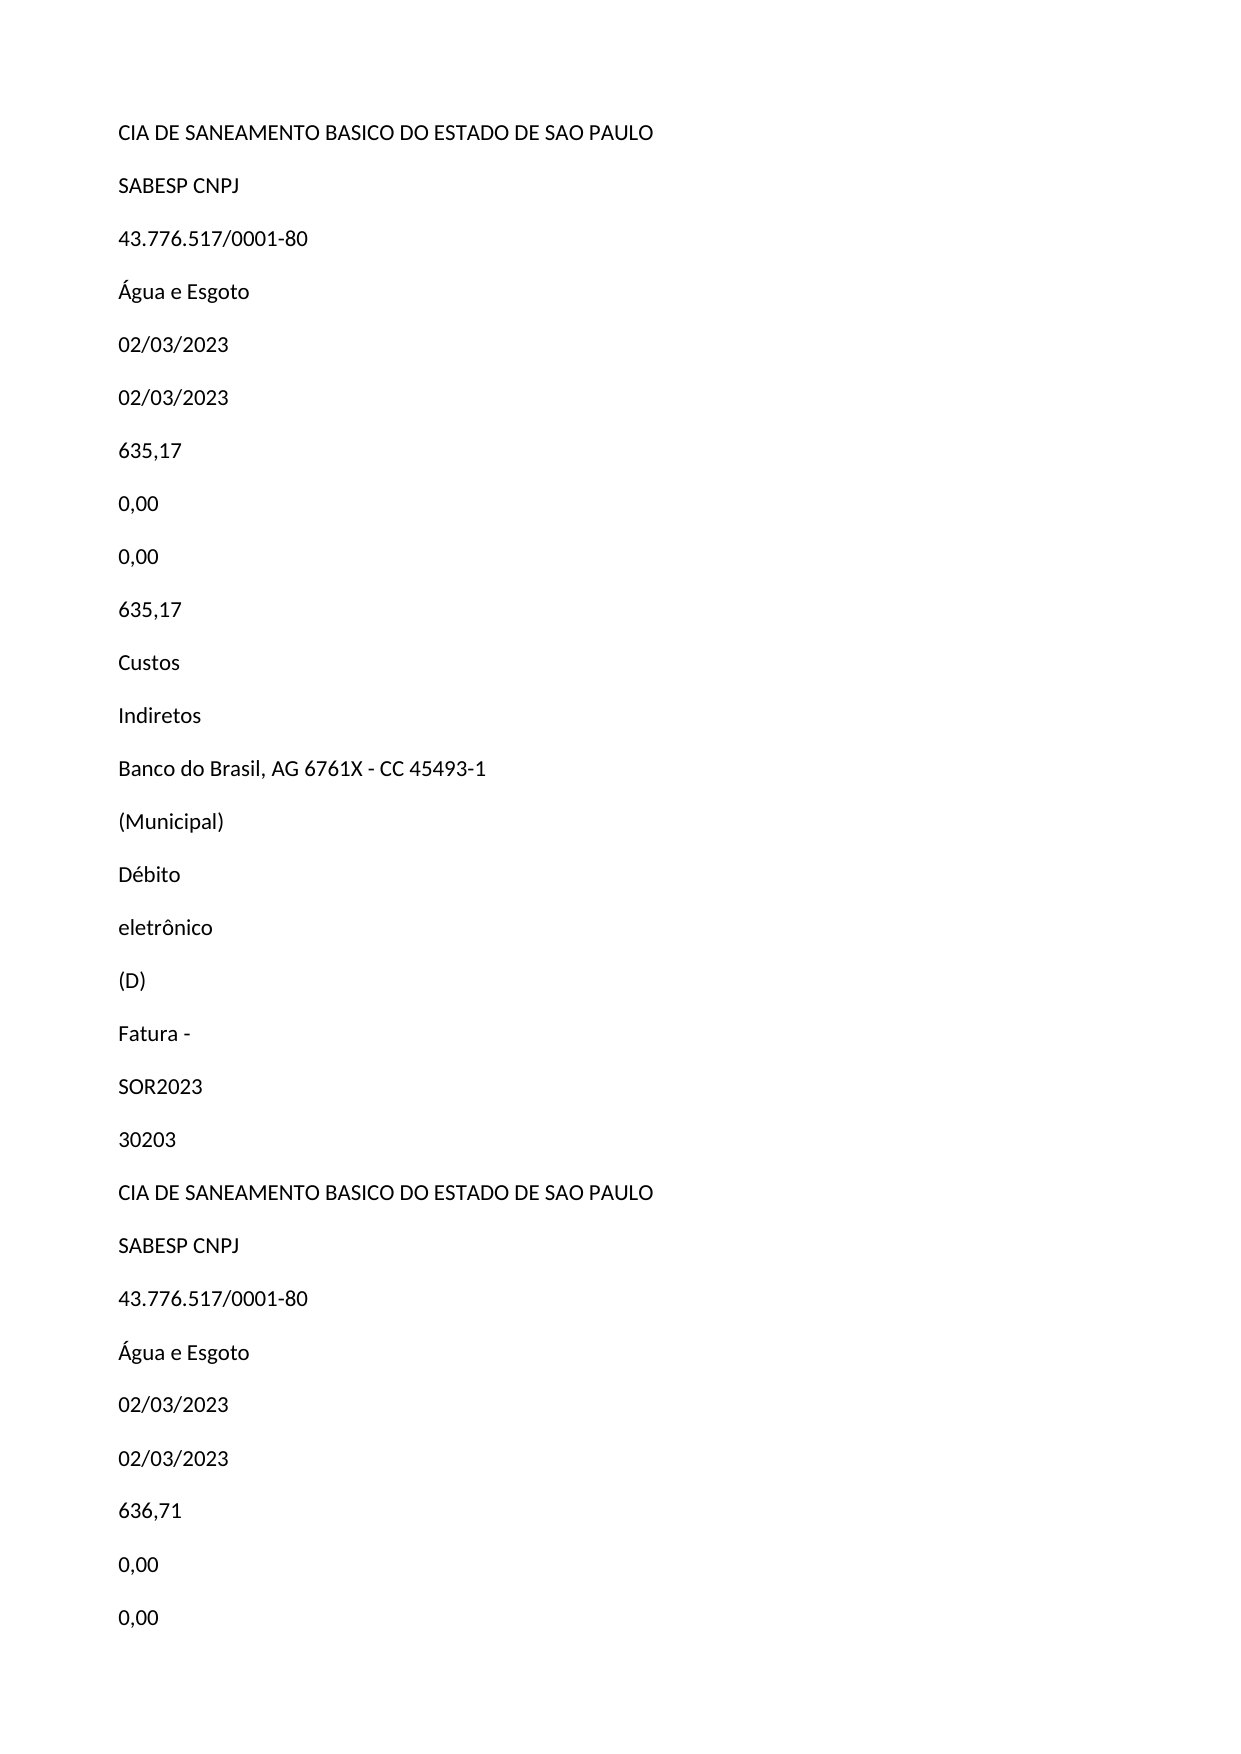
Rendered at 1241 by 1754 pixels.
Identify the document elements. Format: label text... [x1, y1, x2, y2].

text (Municipal) [118, 807, 1122, 835]
text SABESP CNPJ [118, 1232, 1122, 1259]
text 0,00 [118, 489, 1122, 517]
text 02/03/2023 [118, 383, 1122, 411]
text (D) [118, 966, 1122, 994]
text CIA DE SANEAMENTO BASICO DO ESTADO DE SAO PAULO [118, 118, 1122, 146]
text SOR2023 [118, 1072, 1122, 1101]
text Débito [118, 860, 1122, 888]
text 30203 [118, 1126, 1122, 1153]
text 635,17 [118, 595, 1122, 623]
text 02/03/2023 [118, 1391, 1122, 1419]
text 0,00 [118, 1603, 1122, 1631]
text 636,71 [118, 1497, 1122, 1525]
text eletrônico [118, 913, 1122, 941]
text 0,00 [118, 1550, 1122, 1578]
text 02/03/2023 [118, 330, 1122, 358]
text 0,00 [118, 542, 1122, 570]
text 635,17 [118, 436, 1122, 464]
text Água e Esgoto [118, 277, 1122, 305]
text 02/03/2023 [118, 1444, 1122, 1472]
text 43.776.517/0001-80 [118, 1284, 1122, 1313]
text Água e Esgoto [118, 1338, 1122, 1366]
text SABESP CNPJ [118, 171, 1122, 199]
text Fatura - [118, 1019, 1122, 1047]
text Custos [118, 648, 1122, 676]
text Banco do Brasil, AG 6761X - CC 45493-1 [118, 754, 1122, 782]
text Indiretos [118, 701, 1122, 729]
text CIA DE SANEAMENTO BASICO DO ESTADO DE SAO PAULO [118, 1178, 1122, 1207]
text 43.776.517/0001-80 [118, 224, 1122, 252]
